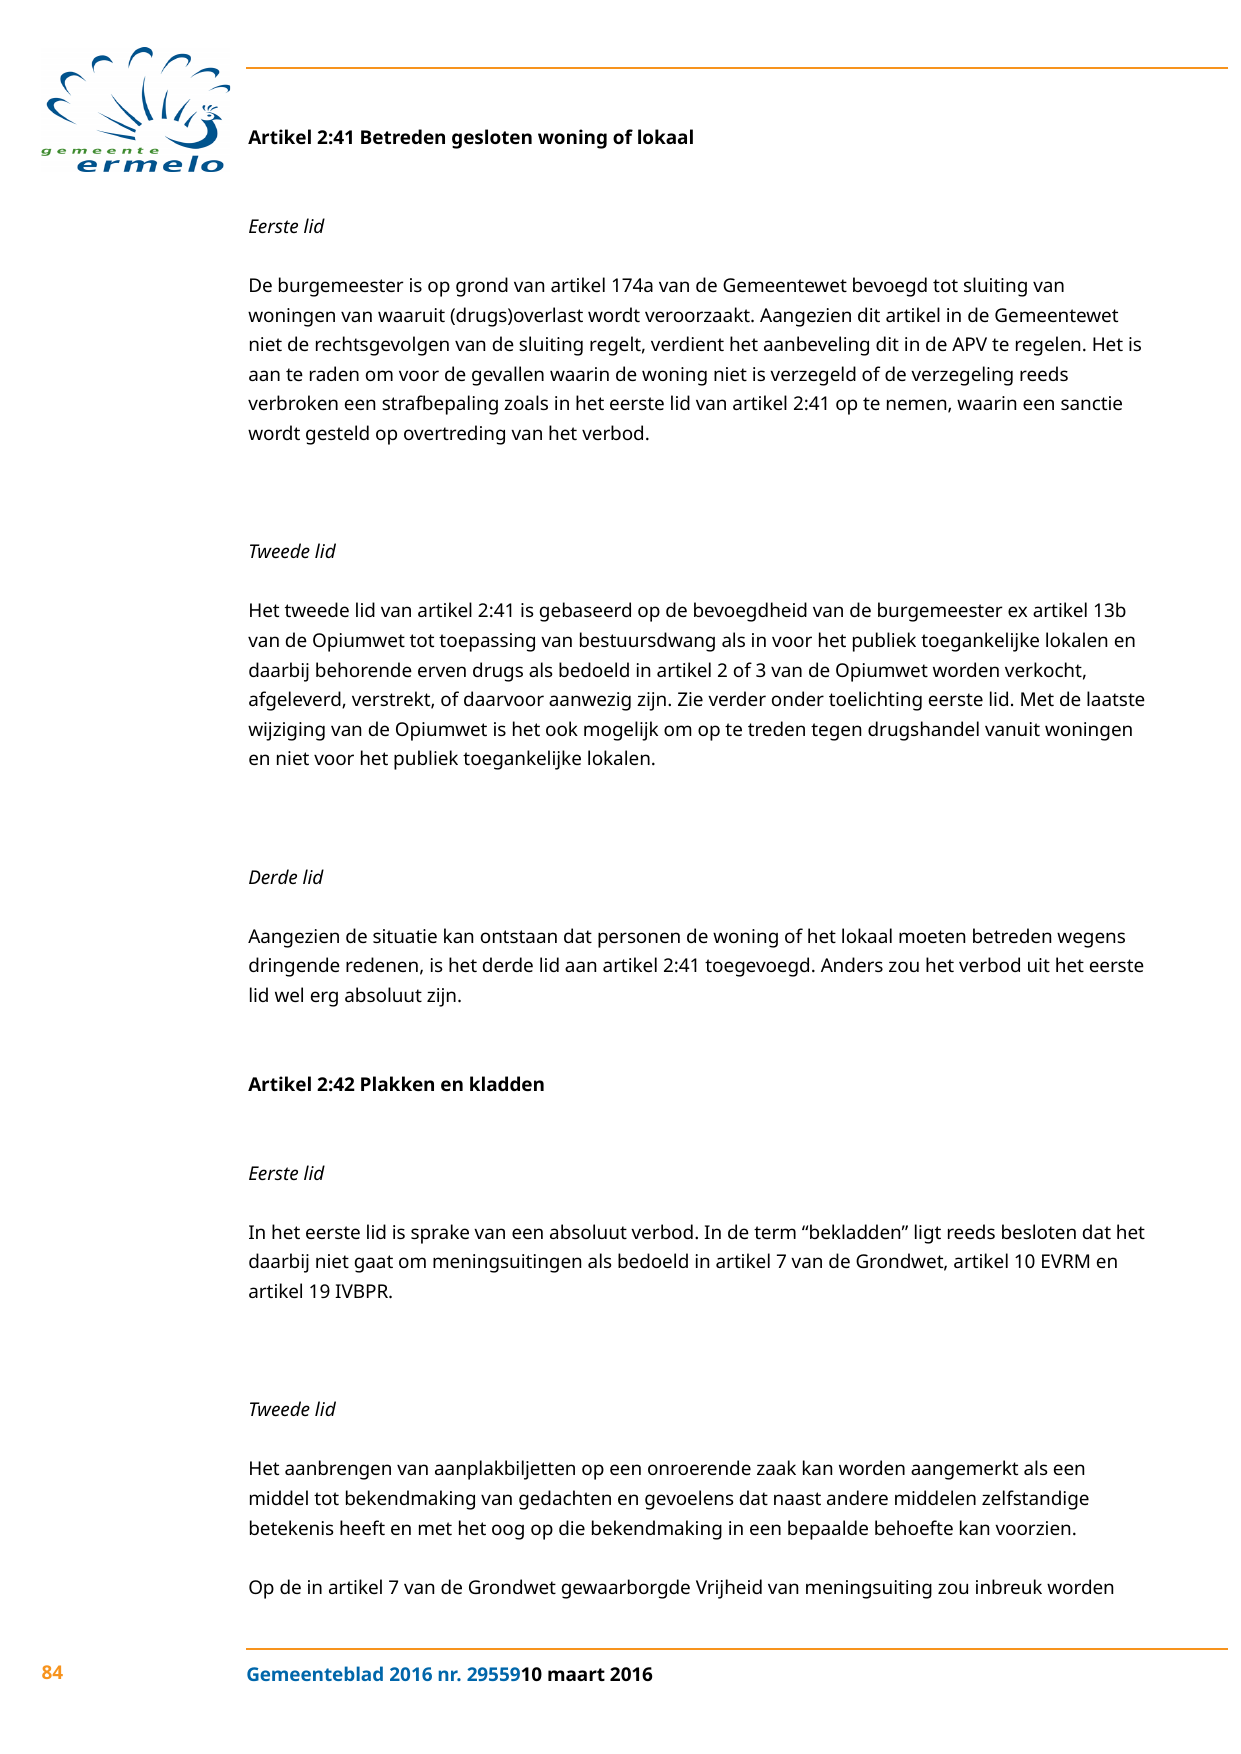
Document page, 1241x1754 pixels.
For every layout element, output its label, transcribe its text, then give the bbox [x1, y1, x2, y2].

text Op de in artikel 7 van de Grondwet gewaarborgde Vrijheid van meningsuiting zou inbreuk worden [248, 1574, 1152, 1600]
text Artikel 2:41 Betreden gesloten woning of lokaal [248, 124, 1152, 150]
text Artikel 2:42 Plakken en kladden [248, 1071, 1152, 1097]
text Tweede lid [248, 1396, 1152, 1422]
text Het aanbrengen van aanplakbiljetten op een onroerende zaak kan worden aangemerkt als een middel tot bekendmaking van gedachten en gevoelens dat naast andere middelen zelfstandige betekenis heeft en met het oog op die bekendmaking in een bepaalde behoefte kan voorzien. [248, 1456, 1152, 1541]
text Tweede lid [248, 538, 1152, 564]
text Het tweede lid van artikel 2:41 is gebaseerd op de bevoegdheid van de burgemeester ex artikel 13b van de Opiumwet tot toepassing van bestuursdwang als in voor het publiek toegankelijke lokalen en daarbij behorende erven drugs als bedoeld in artikel 2 of 3 van de Opiumwet worden verkocht, afgeleverd, verstrekt, of daarvoor aanwezig zijn. Zie verder onder toelichting eerste lid. Met de laatste wijziging van de Opiumwet is het ook mogelijk om op te treden tegen drugshandel vanuit woningen en niet voor het publiek toegankelijke lokalen. [248, 598, 1152, 771]
picture [41, 47, 231, 172]
text Aangezien de situatie kan ontstaan dat personen de woning of het lokaal moeten betreden wegens dringende redenen, is het derde lid aan artikel 2:41 toegevoegd. Anders zou het verbod uit het eerste lid wel erg absoluut zijn. [248, 923, 1152, 1008]
text Derde lid [248, 864, 1152, 890]
text Eerste lid [248, 213, 1152, 239]
text In het eerste lid is sprake van een absoluut verbod. In de term “bekladden” ligt reeds besloten dat het daarbij niet gaat om meningsuitingen als bedoeld in artikel 7 van de Grondwet, artikel 10 EVRM en artikel 19 IVBPR. [248, 1219, 1152, 1304]
text Eerste lid [248, 1160, 1152, 1186]
text De burgemeester is op grond van artikel 174a van de Gemeentewet bevoegd tot sluiting van woningen van waaruit (drugs)overlast wordt veroorzaakt. Aangezien dit artikel in de Gemeentewet niet de rechtsgevolgen van de sluiting regelt, verdient het aanbeveling dit in de APV te regelen. Het is aan te raden om voor de gevallen waarin de woning niet is verzegeld of de verzegeling reeds verbroken een strafbepaling zoals in het eerste lid van artikel 2:41 op te nemen, waarin een sanctie wordt gesteld op overtreding van het verbod. [248, 272, 1152, 446]
